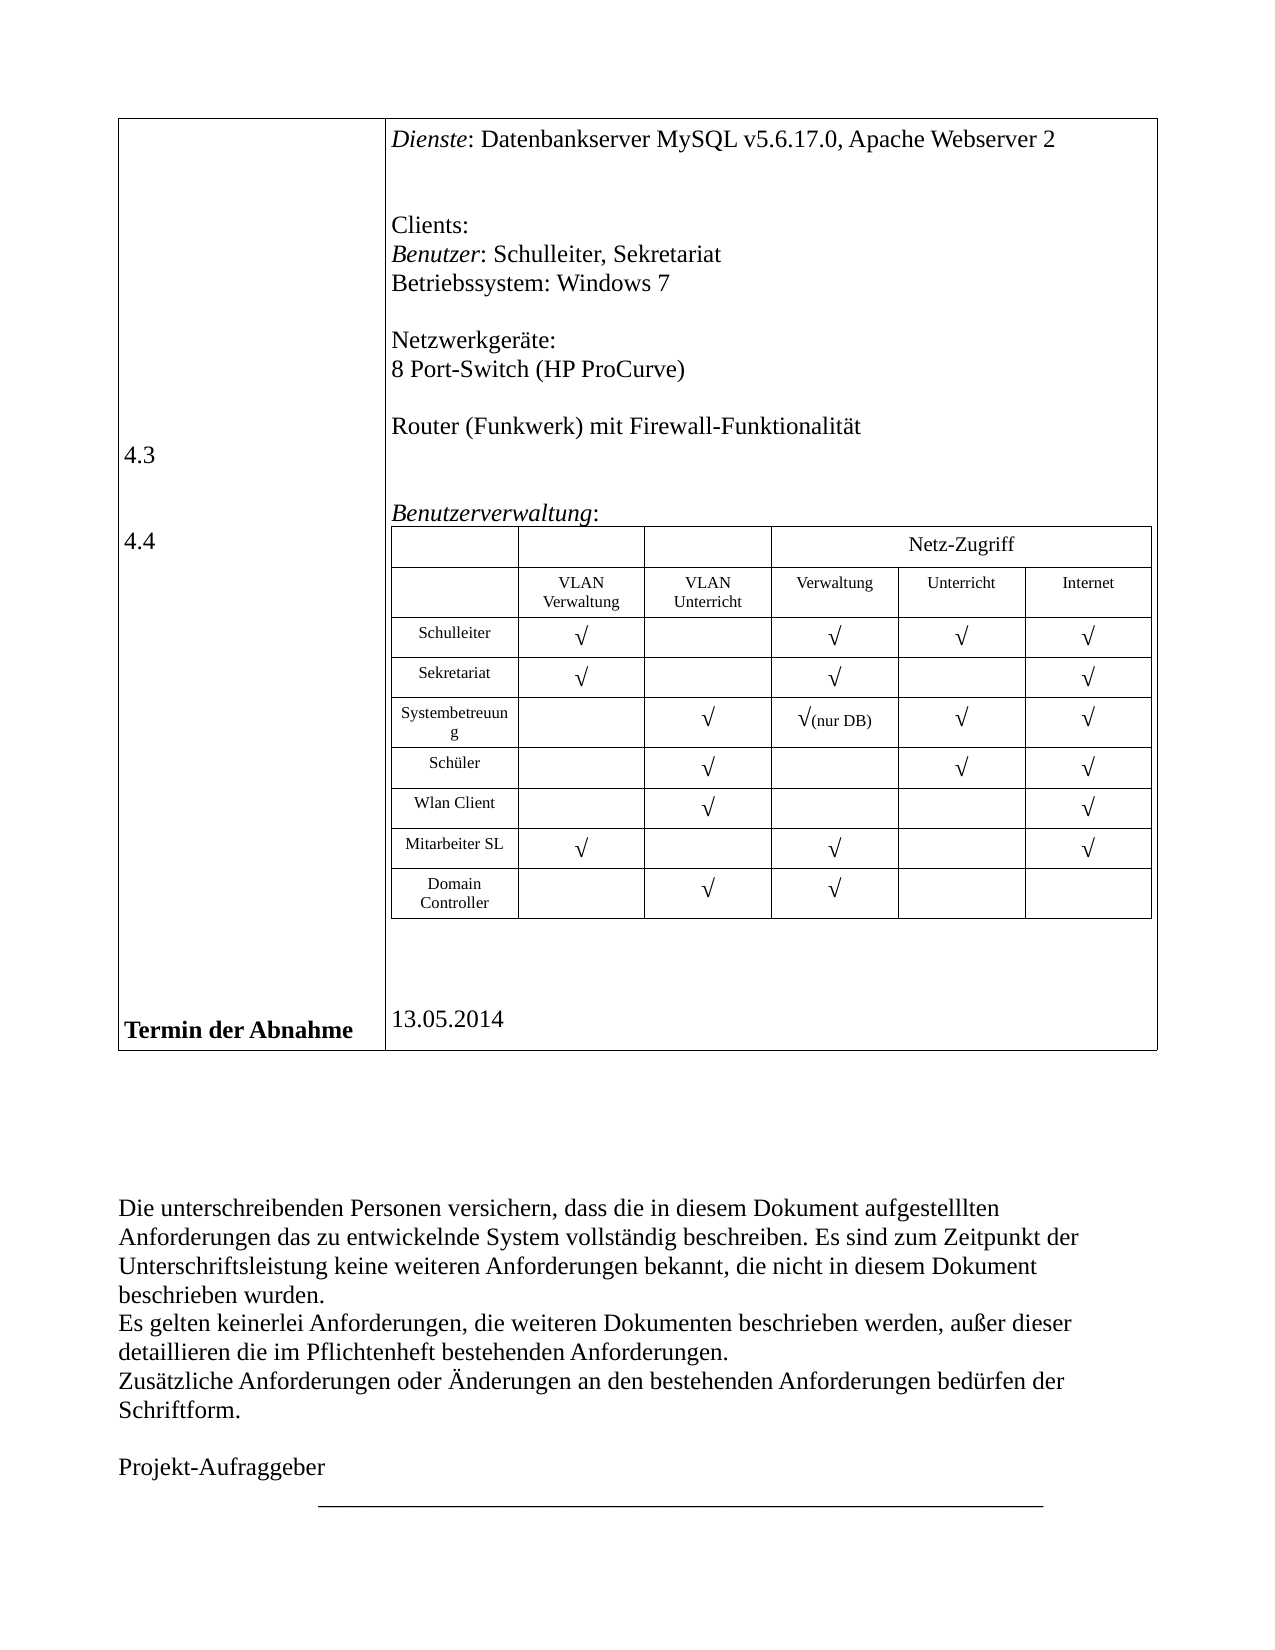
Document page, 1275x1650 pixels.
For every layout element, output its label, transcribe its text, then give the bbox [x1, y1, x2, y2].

table_cell [519, 789, 644, 828]
table_cell √ [645, 748, 771, 787]
text Zusätzliche Anforderungen oder Änderungen an den bestehenden Anforderungen bedürfen der Schriftform. [118, 1366, 1157, 1423]
table_cell √ [519, 829, 644, 868]
table_cell Verwaltung [772, 568, 898, 617]
table_cell √ [645, 789, 771, 828]
table_cell √ [1026, 658, 1151, 697]
table_cell [899, 829, 1025, 868]
table_cell √ [772, 658, 898, 697]
table_cell Schulleiter [392, 618, 518, 657]
table_cell Domain Controller [392, 869, 518, 918]
text Die unterschreibenden Personen versichern, dass die in diesem Dokument aufgestelllten Anforderungen das zu entwickelnde System vollständig beschreiben. Es sind zum Zeitpunkt der Unterschriftsleistung keine weiteren Anforderungen bekannt, die nicht in diesem Dokument beschrieben wurden. [118, 1193, 1157, 1308]
table_cell Mitarbeiter SL [392, 829, 518, 868]
text __________________________________________________________ [118, 1481, 1157, 1510]
table_cell √ [519, 658, 644, 697]
table_cell Systembetreuung [392, 698, 518, 747]
table_cell √ [772, 618, 898, 657]
table_cell √ [899, 618, 1025, 657]
table_header Netz-Zugriff [772, 527, 1151, 567]
table_cell Dienste: Datenbankserver MySQL v5.6.17.0, Apache Webserver 2 Clients: Benutzer: Schulleiter, Sekretariat Betriebssystem: Windows 7 Netzwerkgeräte: 8 Port-Switch (HP ProCurve) Router (Funkwerk) mit Firewall-Funktionalität Benutzerverwaltung: 13.05.2014 [386, 119, 1157, 1050]
table_cell [899, 658, 1025, 697]
table_cell √ [645, 698, 771, 747]
table_cell [392, 568, 518, 617]
table_cell √ [645, 869, 771, 918]
table_cell VLAN Verwaltung [519, 568, 644, 617]
table_cell √ [1026, 618, 1151, 657]
table_header [645, 527, 771, 567]
table_cell [772, 748, 898, 787]
table_cell Unterricht [899, 568, 1025, 617]
table_cell Internet [1026, 568, 1151, 617]
text Projekt-Aufraggeber [118, 1452, 1157, 1481]
text Es gelten keinerlei Anforderungen, die weiteren Dokumenten beschrieben werden, außer dieser detaillieren die im Pflichtenheft bestehenden Anforderungen. [118, 1308, 1157, 1366]
table_cell √ [1026, 789, 1151, 828]
table_cell √ [899, 748, 1025, 787]
table_cell [519, 748, 644, 787]
table_cell √ [772, 869, 898, 918]
table_cell [899, 869, 1025, 918]
table_cell √ [772, 829, 898, 868]
table_cell √ [519, 618, 644, 657]
table_cell Sekretariat [392, 658, 518, 697]
table_cell [645, 658, 771, 697]
table_cell [519, 869, 644, 918]
table_cell Schüler [392, 748, 518, 787]
table_header [519, 527, 644, 567]
table_cell 4.3 4.4 Termin der Abnahme [119, 119, 385, 1050]
table_cell Wlan Client [392, 789, 518, 828]
table_cell √(nur DB) [772, 698, 898, 747]
table_cell VLAN Unterricht [645, 568, 771, 617]
table_cell √ [1026, 829, 1151, 868]
table_cell √ [1026, 748, 1151, 787]
table_cell [645, 829, 771, 868]
table_cell [899, 789, 1025, 828]
table_cell √ [899, 698, 1025, 747]
table_cell [1026, 869, 1151, 918]
table_cell [772, 789, 898, 828]
table_cell √ [1026, 698, 1151, 747]
table_header [392, 527, 518, 567]
table_cell [519, 698, 644, 747]
table_cell [645, 618, 771, 657]
